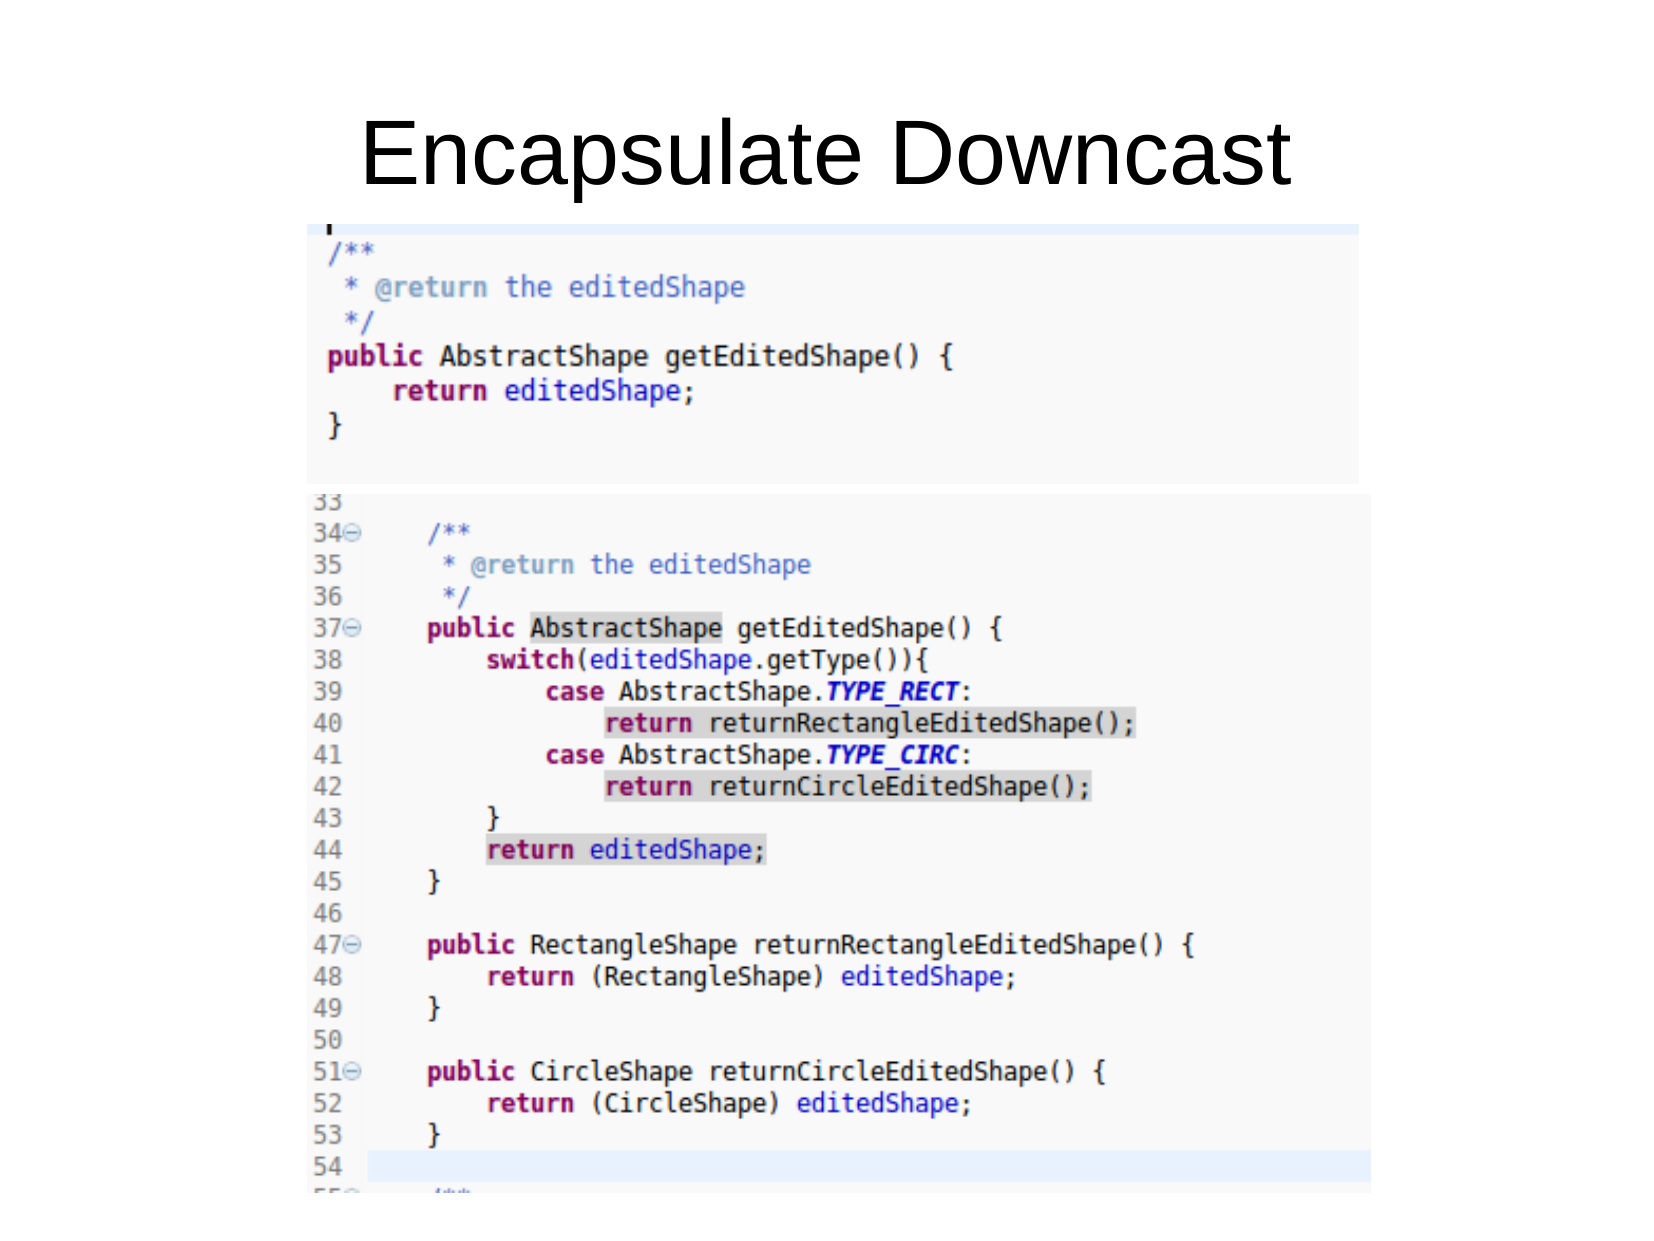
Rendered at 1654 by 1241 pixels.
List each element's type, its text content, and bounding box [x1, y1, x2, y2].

title Encapsulate Downcast [82, 49, 1571, 257]
picture [307, 494, 1371, 1193]
picture [307, 224, 1359, 484]
